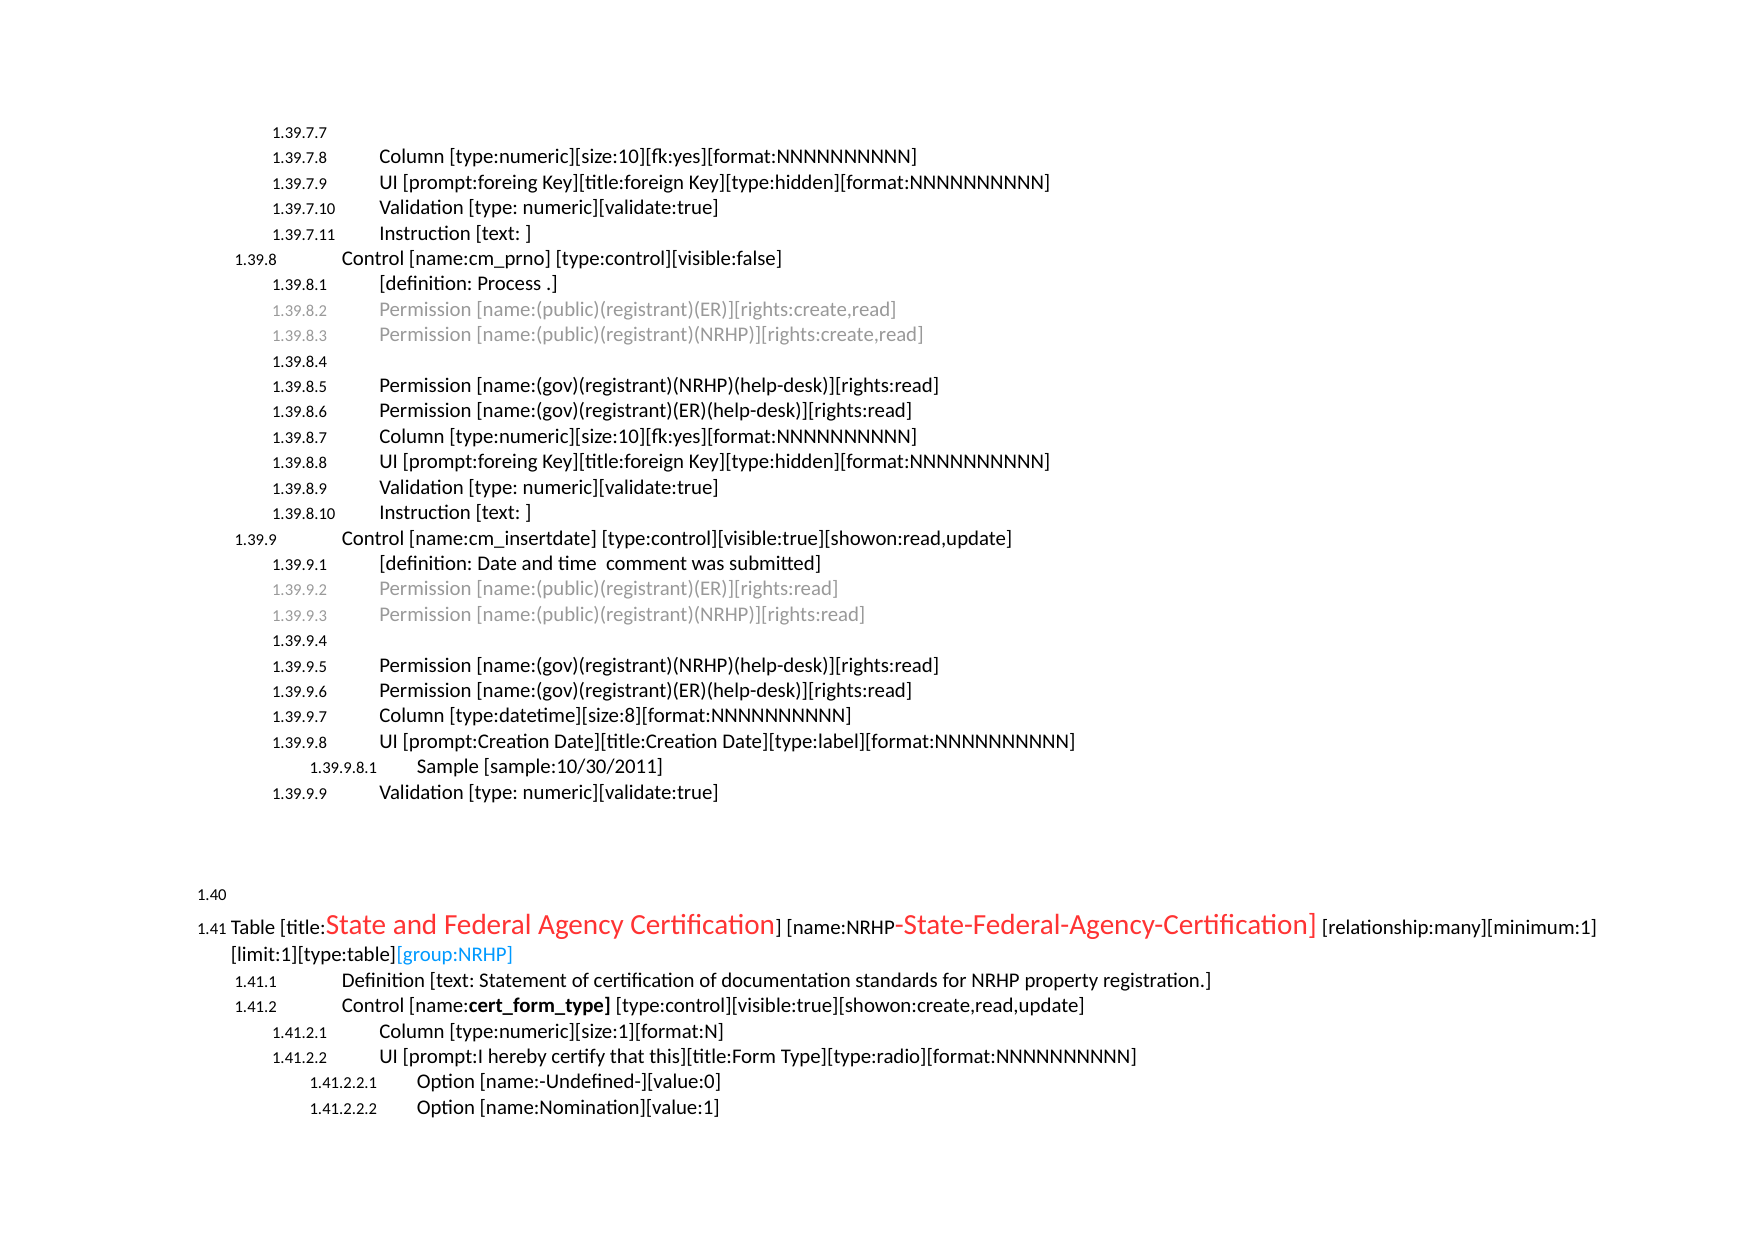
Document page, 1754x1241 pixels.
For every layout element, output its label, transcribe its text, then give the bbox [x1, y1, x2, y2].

list Instruction [text: ] [268, 220, 1636, 245]
list Option [name:-Undefined-][value:0] [306, 1069, 1636, 1094]
list [definition: Date and time comment was submitted] [268, 550, 1636, 576]
list Sample [sample:10/30/2011] [306, 753, 1636, 779]
list Table [title:State and Federal Agency Certification] [name:NRHP-State-Federal-Agency-Certification] [relationship:many][minimum:1][limit:1][type:table][group:NRHP] [193, 906, 1636, 967]
list Validation [type: numeric][validate:true] [268, 779, 1636, 804]
list Control [name:cm_prno] [type:control][visible:false] [231, 245, 1636, 271]
list Definition [text: Statement of certification of documentation standards for NRHP property registration.] [231, 967, 1636, 992]
list UI [prompt:foreing Key][title:foreign Key][type:hidden][format:NNNNNNNNNN] [268, 448, 1636, 474]
list UI [prompt:Creation Date][title:Creation Date][type:label][format:NNNNNNNNNN] [268, 728, 1636, 753]
list UI [prompt:foreing Key][title:foreign Key][type:hidden][format:NNNNNNNNNN] [268, 169, 1636, 194]
list Permission [name:(public)(registrant)(NRHP)][rights:create,read] [268, 321, 1636, 347]
list Option [name:Nomination][value:1] [306, 1094, 1636, 1119]
list Column [type:datetime][size:8][format:NNNNNNNNNN] [268, 703, 1636, 728]
list Column [type:numeric][size:10][fk:yes][format:NNNNNNNNNN] [268, 143, 1636, 169]
list Validation [type: numeric][validate:true] [268, 194, 1636, 220]
list Instruction [text: ] [268, 499, 1636, 525]
list Control [name:cm_insertdate] [type:control][visible:true][showon:read,update] [231, 525, 1636, 550]
list Permission [name:(public)(registrant)(NRHP)][rights:read] [268, 601, 1636, 626]
list Column [type:numeric][size:10][fk:yes][format:NNNNNNNNNN] [268, 423, 1636, 448]
list Permission [name:(gov)(registrant)(ER)(help-desk)][rights:read] [268, 677, 1636, 703]
list UI [prompt:I hereby certify that this][title:Form Type][type:radio][format:NNNNNNNNNN] [268, 1043, 1636, 1069]
list Control [name:cert_form_type] [type:control][visible:true][showon:create,read,update] [231, 992, 1636, 1018]
list Validation [type: numeric][validate:true] [268, 474, 1636, 499]
list Permission [name:(gov)(registrant)(NRHP)(help-desk)][rights:read] [268, 372, 1636, 398]
list Permission [name:(public)(registrant)(ER)][rights:read] [268, 576, 1636, 601]
list [definition: Process .] [268, 271, 1636, 296]
list Permission [name:(gov)(registrant)(ER)(help-desk)][rights:read] [268, 398, 1636, 423]
list Permission [name:(gov)(registrant)(NRHP)(help-desk)][rights:read] [268, 652, 1636, 677]
list Permission [name:(public)(registrant)(ER)][rights:create,read] [268, 296, 1636, 321]
list Column [type:numeric][size:1][format:N] [268, 1018, 1636, 1043]
